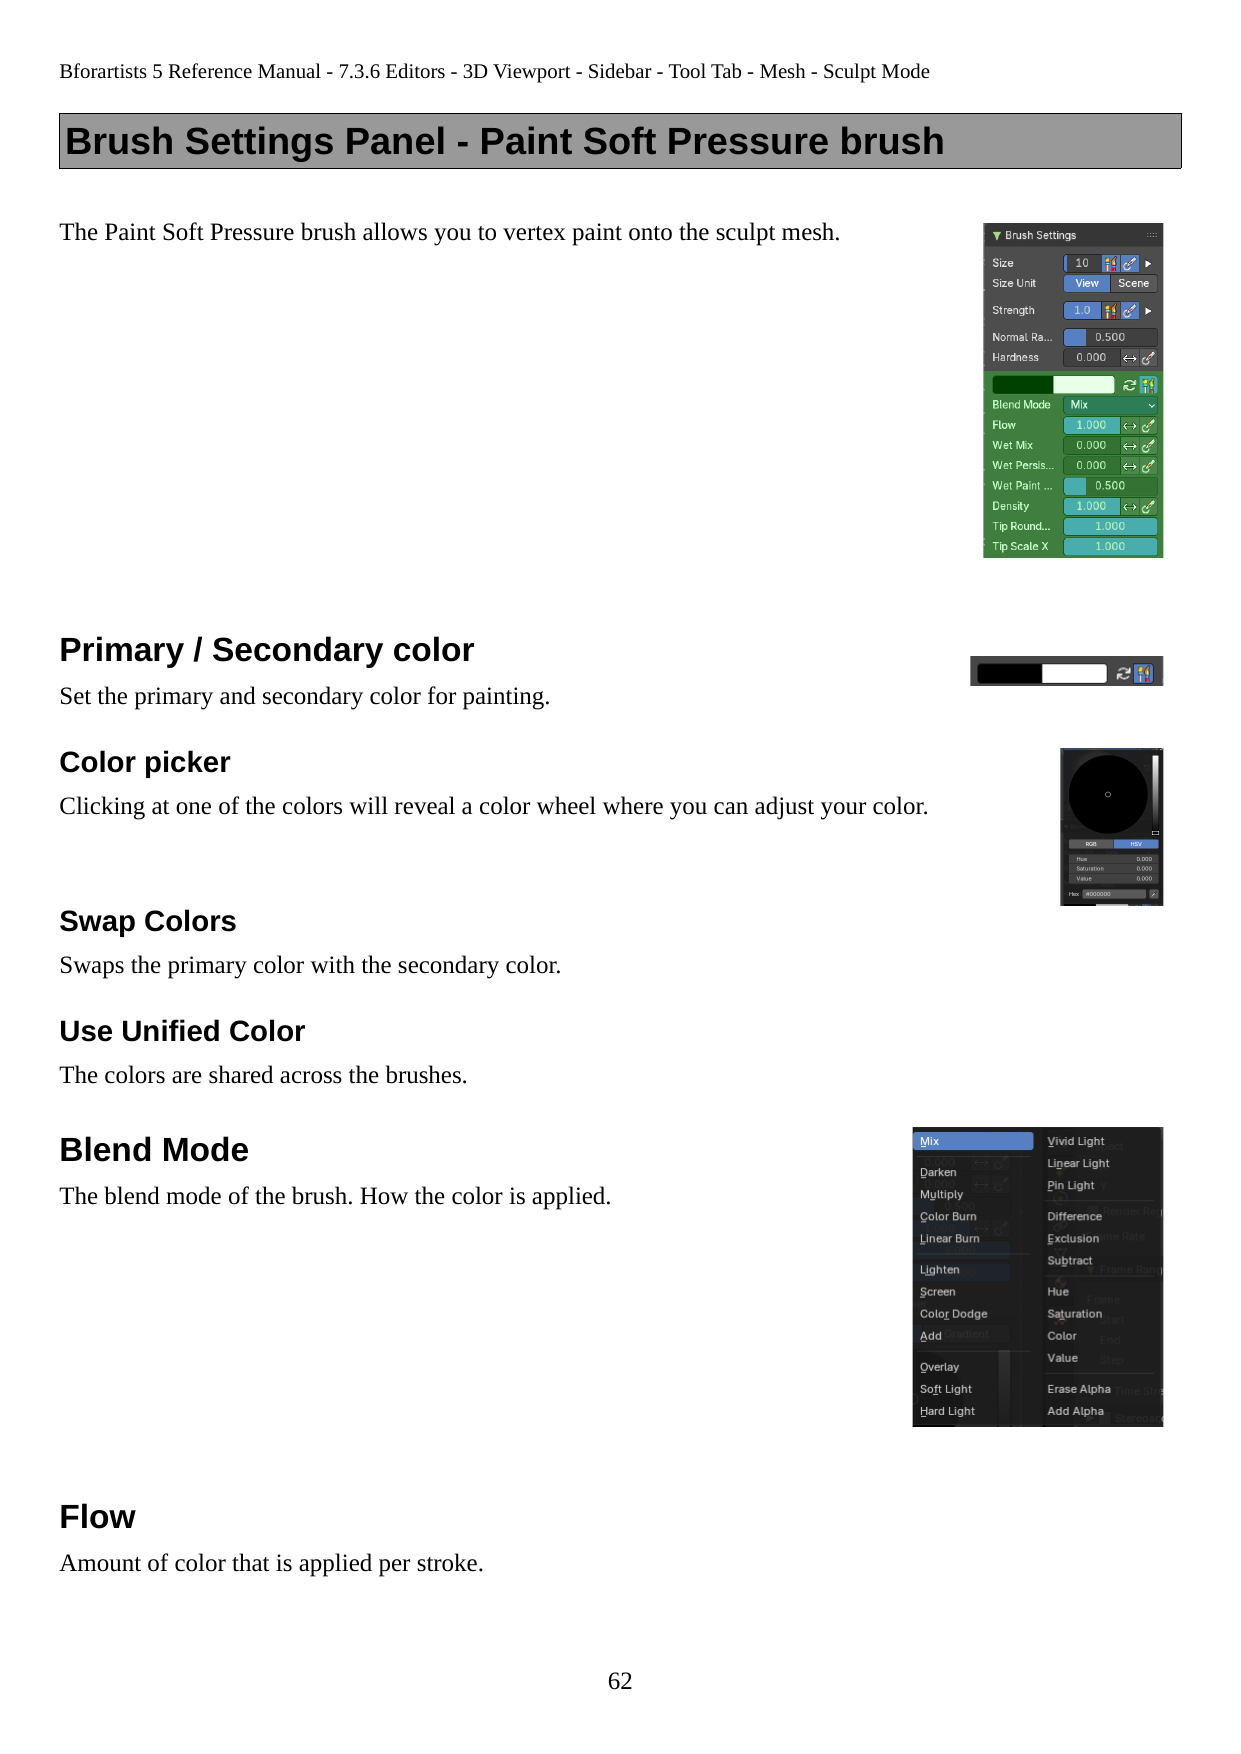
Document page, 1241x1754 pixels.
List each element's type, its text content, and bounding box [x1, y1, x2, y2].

text Set the primary and secondary color for painting. [59, 681, 1181, 710]
subtitle Swap Colors [59, 904, 1181, 938]
subtitle Blend Mode [59, 1130, 912, 1169]
subtitle [1164, 1130, 1181, 1169]
picture [970, 656, 1164, 686]
table_header Brush Settings Panel - Paint Soft Pressure brush [60, 114, 1181, 168]
text Swaps the primary color with the secondary color. [59, 950, 1181, 979]
subtitle Primary / Secondary color [59, 630, 1181, 669]
subtitle Color picker [59, 745, 1181, 779]
subtitle Use Unified Color [59, 1014, 1181, 1048]
text The Paint Soft Pressure brush allows you to vertex paint onto the sculpt mesh. [59, 217, 1181, 246]
picture [1060, 748, 1164, 906]
subtitle Flow [59, 1496, 1181, 1535]
picture [983, 223, 1164, 558]
picture [912, 1127, 1164, 1427]
text The blend mode of the brush. How the color is applied. [59, 1181, 912, 1210]
text Clicking at one of the colors will reveal a color wheel where you can adjust your color. [59, 791, 1060, 820]
text The colors are shared across the brushes. [59, 1060, 1181, 1089]
text Amount of color that is applied per stroke. [59, 1548, 1181, 1576]
